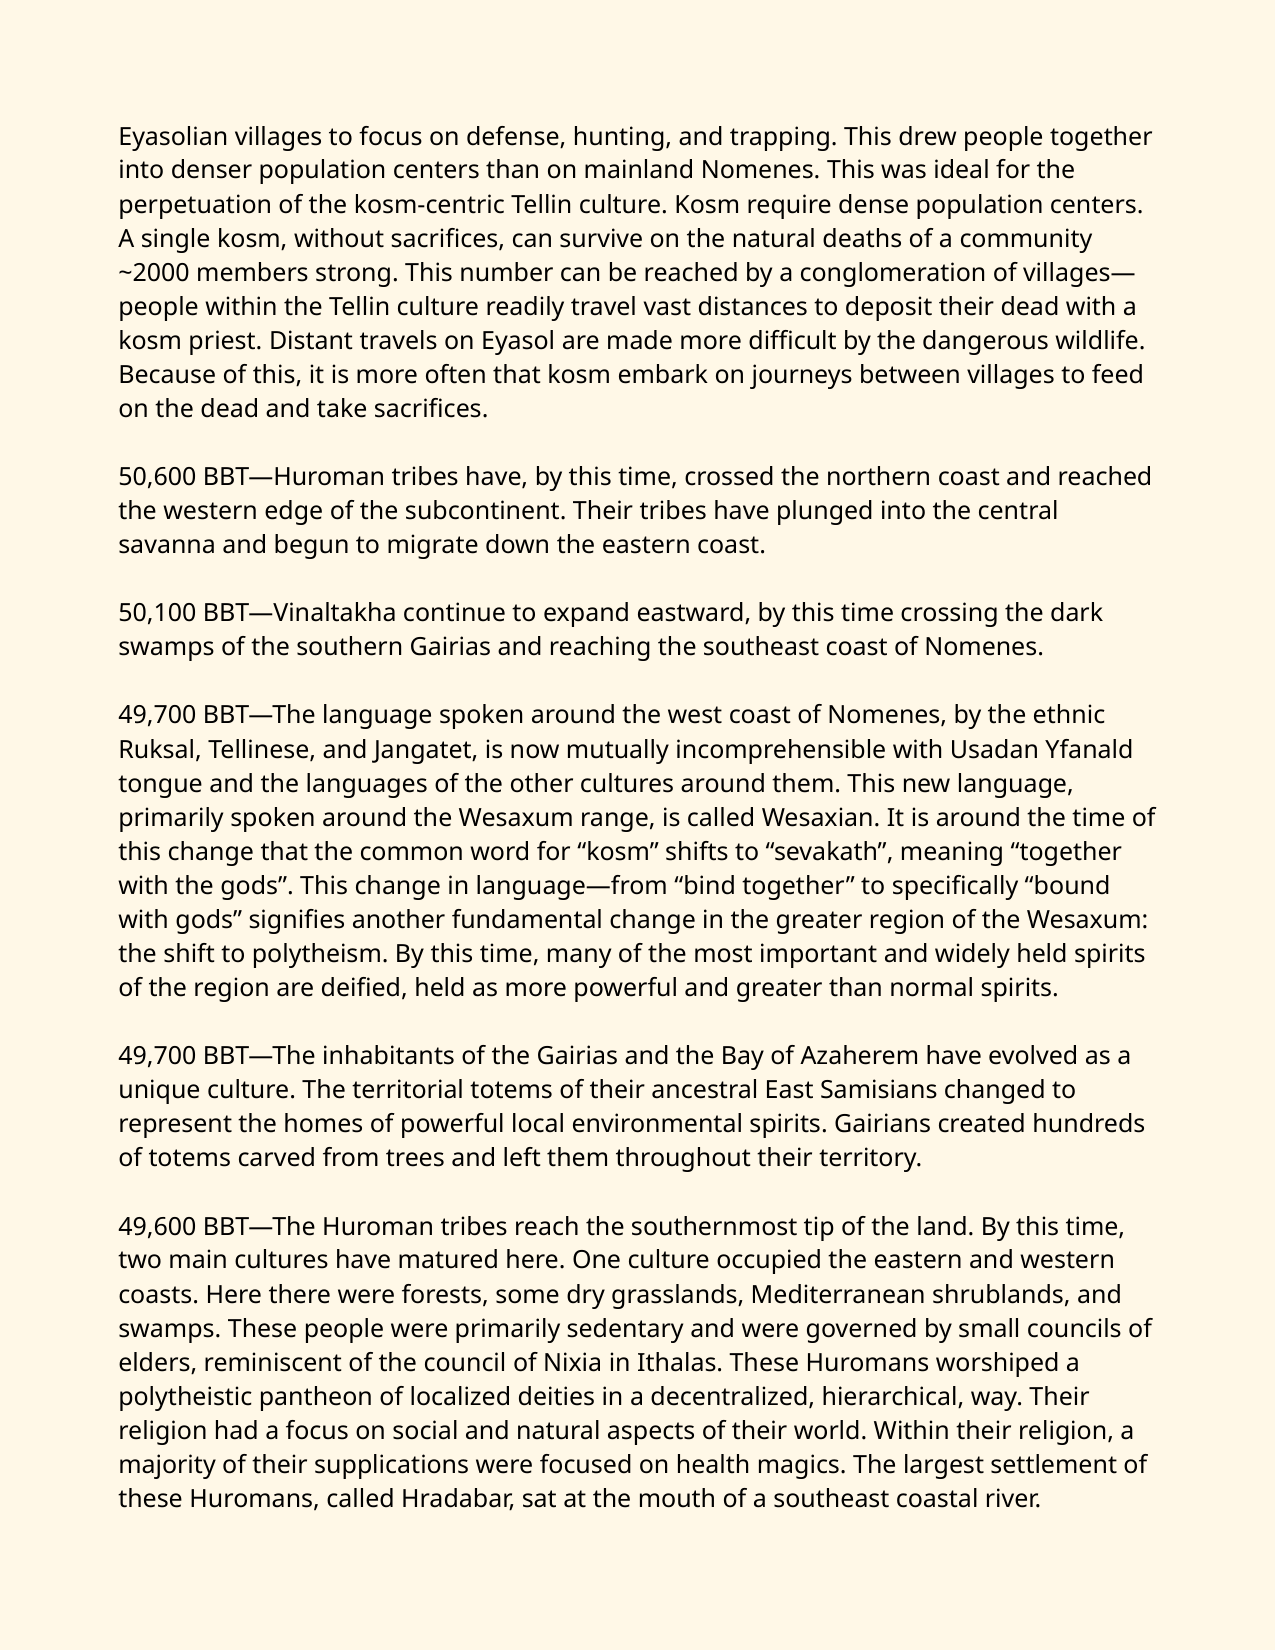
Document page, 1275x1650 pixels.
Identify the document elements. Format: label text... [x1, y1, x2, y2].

text 49,600 BBT—The Huroman tribes reach the southernmost tip of the land. By this time, two main cultures have matured here. One culture occupied the eastern and western coasts. Here there were forests, some dry grasslands, Mediterranean shrublands, and swamps. These people were primarily sedentary and were governed by small councils of elders, reminiscent of the council of Nixia in Ithalas. These Huromans worshiped a polytheistic pantheon of localized deities in a decentralized, hierarchical, way. Their religion had a focus on social and natural aspects of their world. Within their religion, a majority of their supplications were focused on health magics. The largest settlement of these Huromans, called Hradabar, sat at the mouth of a southeast coastal river. [118, 1208, 1157, 1515]
text 50,600 BBT—Huroman tribes have, by this time, crossed the northern coast and reached the western edge of the subcontinent. Their tribes have plunged into the central savanna and begun to migrate down the eastern coast. [118, 459, 1157, 561]
text Eyasolian villages to focus on defense, hunting, and trapping. This drew people together into denser population centers than on mainland Nomenes. This was ideal for the perpetuation of the kosm-centric Tellin culture. Kosm require dense population centers. A single kosm, without sacrifices, can survive on the natural deaths of a community ~2000 members strong. This number can be reached by a conglomeration of villages—people within the Tellin culture readily travel vast distances to deposit their dead with a kosm priest. Distant travels on Eyasol are made more difficult by the dangerous wildlife. Because of this, it is more often that kosm embark on journeys between villages to feed on the dead and take sacrifices. [118, 118, 1157, 425]
text 49,700 BBT—The language spoken around the west coast of Nomenes, by the ethnic Ruksal, Tellinese, and Jangatet, is now mutually incomprehensible with Usadan Yfanald tongue and the languages of the other cultures around them. This new language, primarily spoken around the Wesaxum range, is called Wesaxian. It is around the time of this change that the common word for “kosm” shifts to “sevakath”, meaning “together with the gods”. This change in language—from “bind together” to specifically “bound with gods” signifies another fundamental change in the greater region of the Wesaxum: the shift to polytheism. By this time, many of the most important and widely held spirits of the region are deified, held as more powerful and greater than normal spirits. [118, 697, 1157, 1004]
text 49,700 BBT—The inhabitants of the Gairias and the Bay of Azaherem have evolved as a unique culture. The territorial totems of their ancestral East Samisians changed to represent the homes of powerful local environmental spirits. Gairians created hundreds of totems carved from trees and left them throughout their territory. [118, 1038, 1157, 1174]
text 50,100 BBT—Vinaltakha continue to expand eastward, by this time crossing the dark swamps of the southern Gairias and reaching the southeast coast of Nomenes. [118, 595, 1157, 663]
